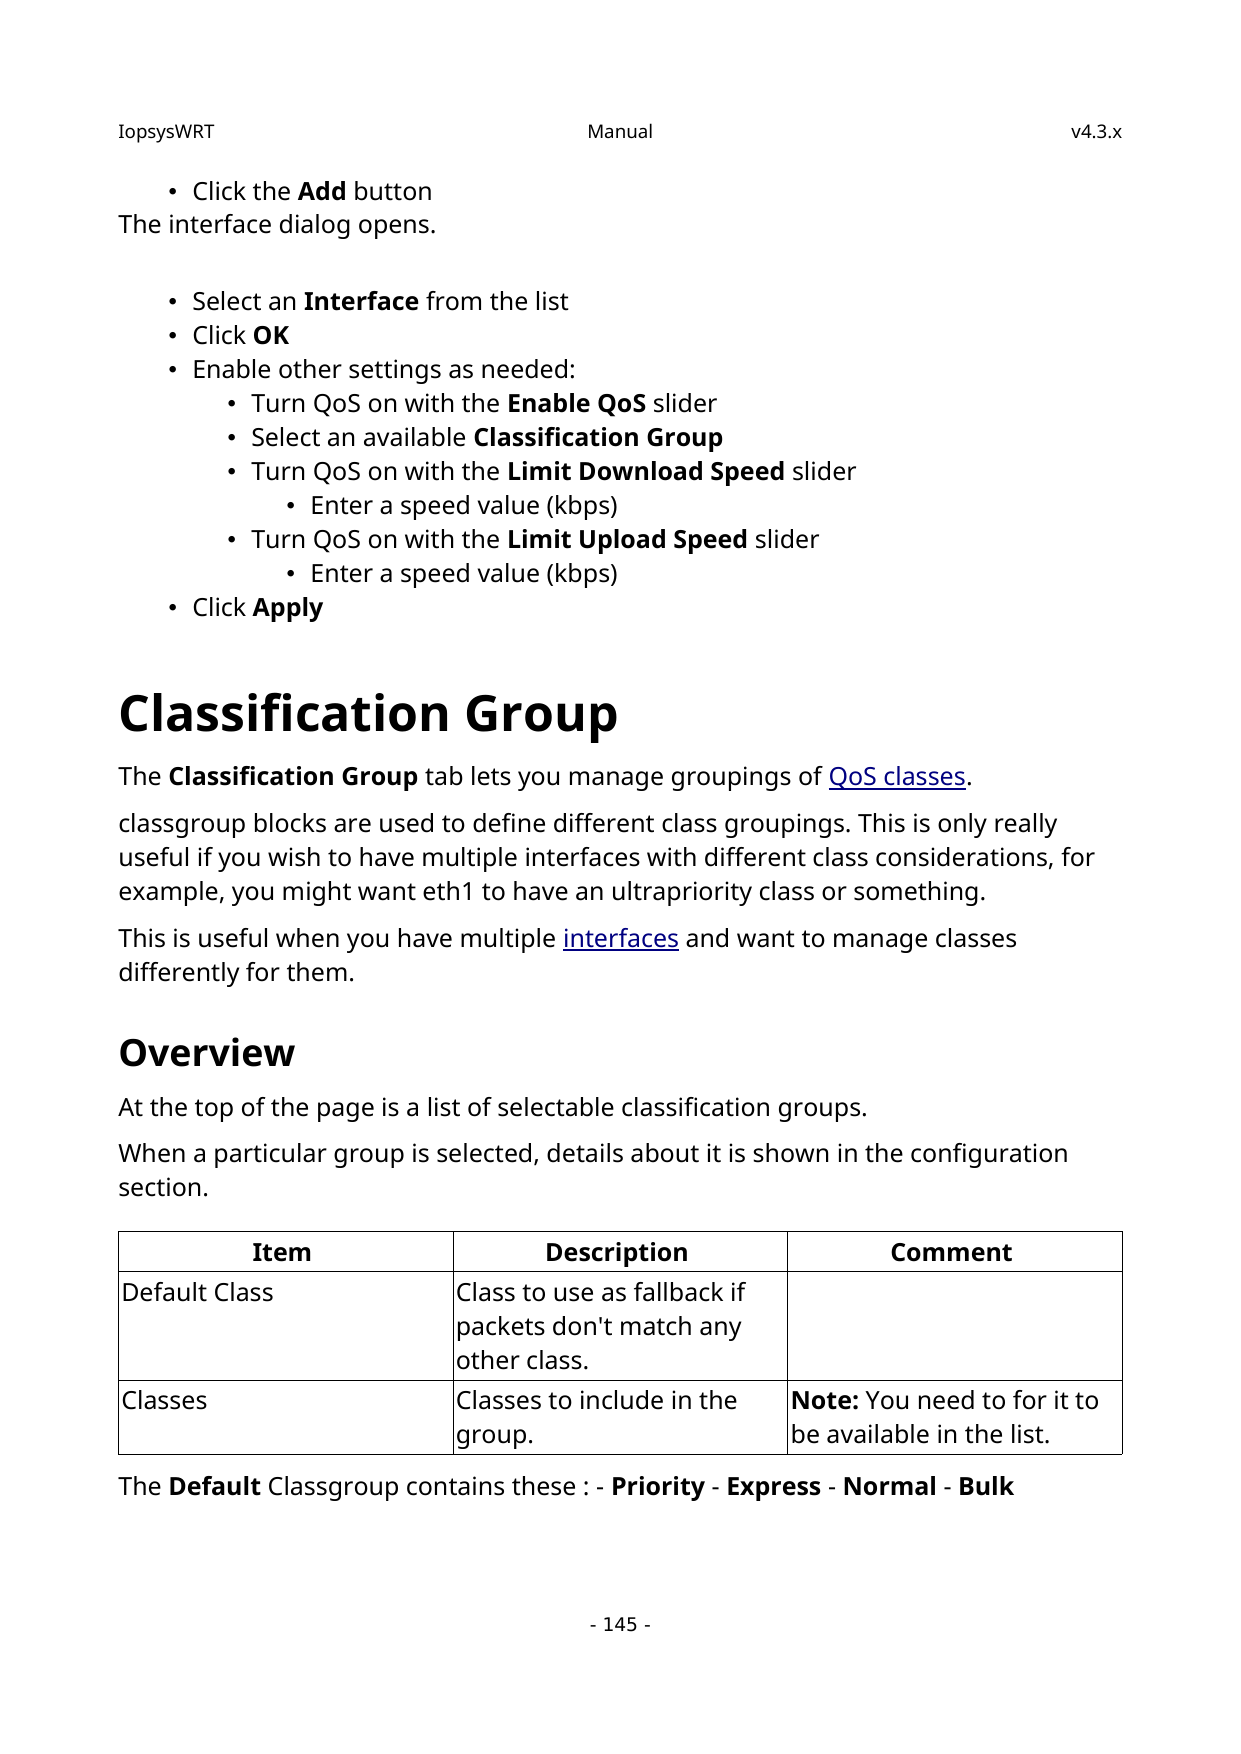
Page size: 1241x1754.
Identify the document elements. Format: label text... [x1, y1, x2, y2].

table_header Item [119, 1232, 453, 1271]
text This is useful when you have multiple interfaces and want to manage classes differently for them. [118, 920, 1122, 988]
table_header Comment [788, 1232, 1122, 1271]
list Select an available Classification Group [236, 419, 1122, 453]
list Enter a speed value (kbps) [295, 556, 1122, 590]
text The Default Classgroup contains these : - Priority - Express - Normal - Bulk [118, 1468, 1122, 1502]
subtitle Classification Group [118, 678, 1122, 746]
list Enter a speed value (kbps) [295, 488, 1122, 522]
text The interface dialog opens. [118, 207, 1122, 241]
text When a particular group is selected, details about it is shown in the configuration section. [118, 1136, 1122, 1204]
list Click the Add button [177, 173, 1122, 207]
table_cell Note: You need to for it to be available in the list. [788, 1381, 1122, 1453]
table_cell Class to use as fallback if packets don't match any other class. [454, 1272, 787, 1379]
text At the top of the page is a list of selectable classification groups. [118, 1089, 1122, 1123]
text The Classification Group tab lets you manage groupings of QoS classes. [118, 759, 1122, 793]
list Click OK [177, 317, 1122, 351]
list Click Apply [177, 590, 1122, 624]
table_cell Classes [119, 1381, 453, 1453]
text classgroup blocks are used to define different class groupings. This is only really useful if you wish to have multiple interfaces with different class considerations, for example, you might want eth1 to have an ultrapriority class or something. [118, 806, 1122, 908]
list Select an Interface from the list [177, 283, 1122, 317]
table_header Description [454, 1232, 787, 1271]
list Turn QoS on with the Limit Download Speed slider [236, 453, 1122, 488]
table_cell Default Class [119, 1272, 453, 1379]
list Turn QoS on with the Enable QoS slider [236, 385, 1122, 419]
table_cell [788, 1272, 1122, 1379]
subtitle Overview [118, 1026, 1122, 1077]
table_cell Classes to include in the group. [454, 1381, 787, 1453]
list Enable other settings as needed: [177, 351, 1122, 385]
list Turn QoS on with the Limit Upload Speed slider [236, 522, 1122, 556]
